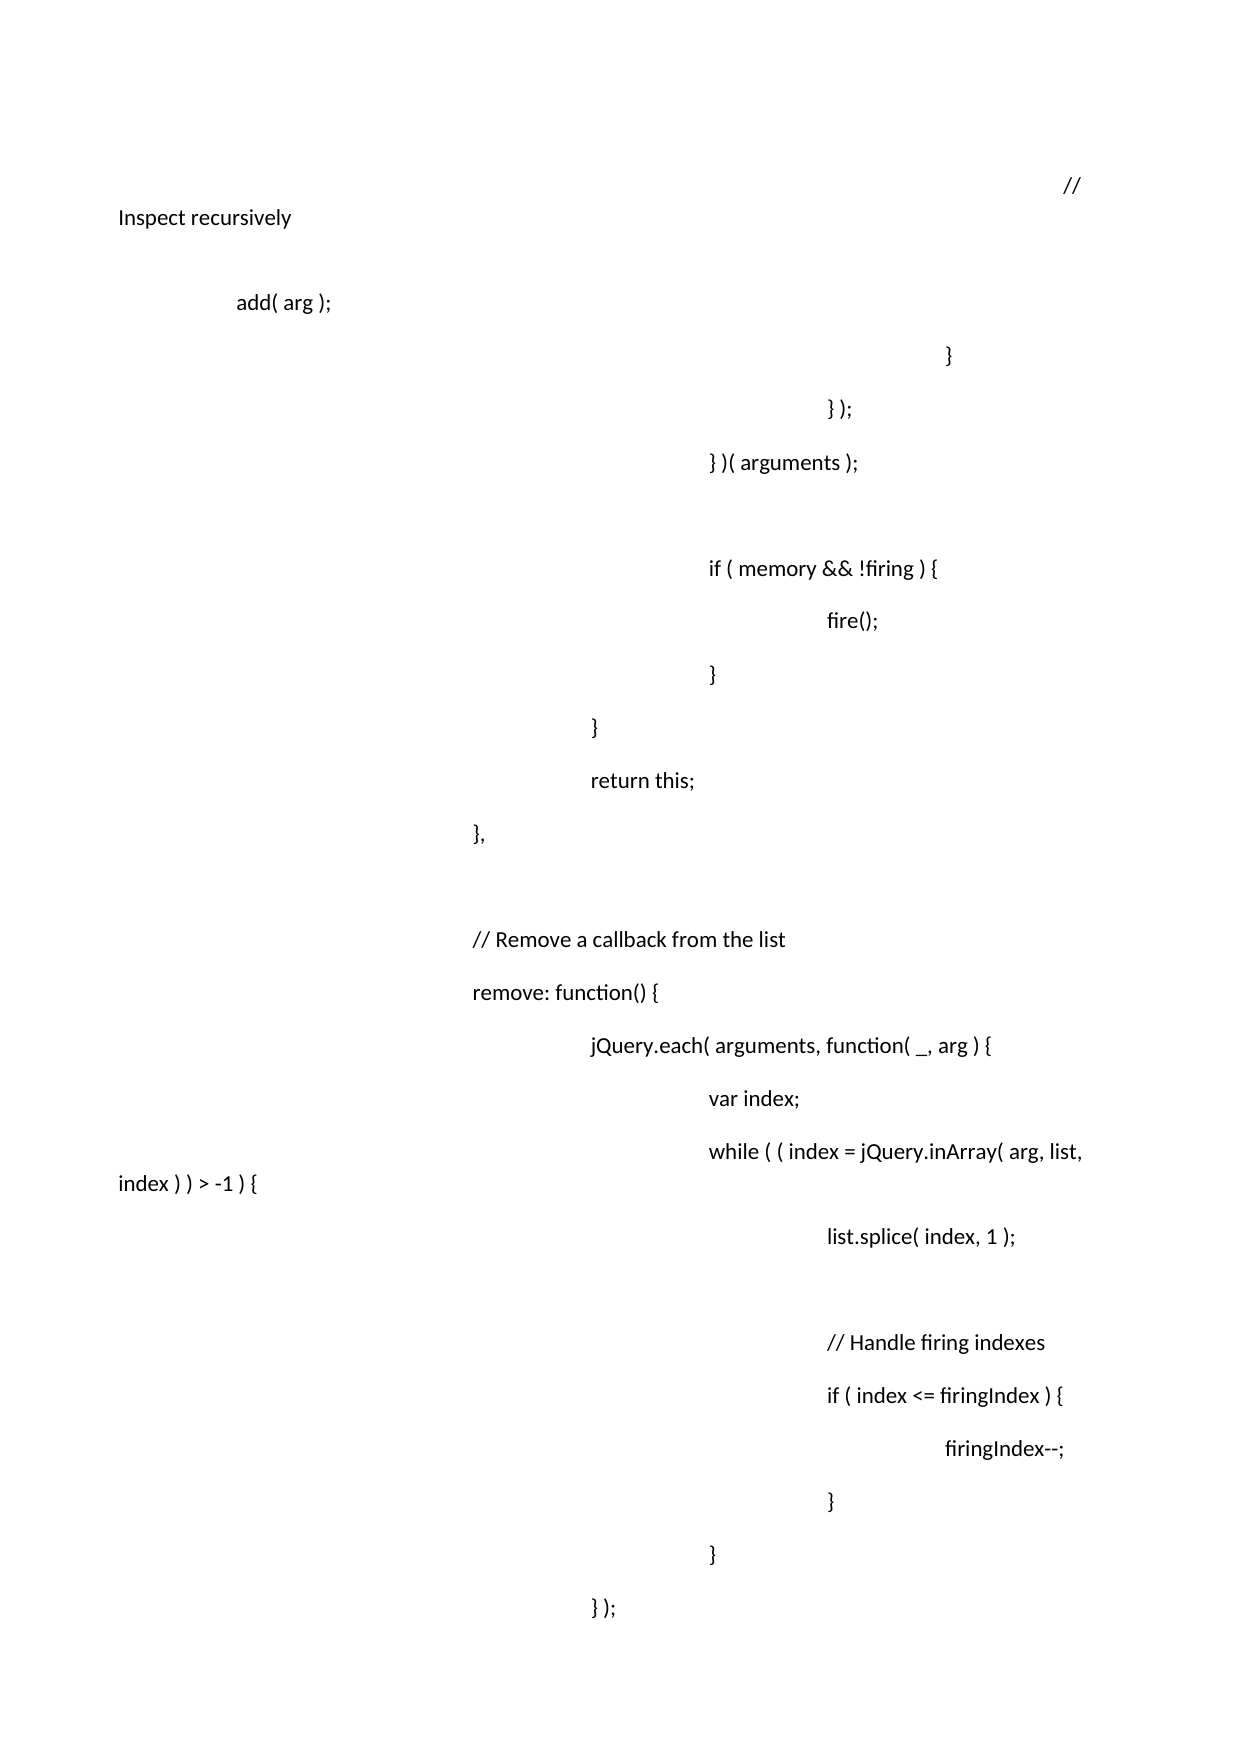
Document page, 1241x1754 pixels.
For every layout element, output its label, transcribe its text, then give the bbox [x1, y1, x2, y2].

text } [118, 713, 1122, 741]
text remove: function() { [118, 978, 1122, 1006]
text var index; [118, 1084, 1122, 1112]
text } [118, 1487, 1122, 1515]
text } [118, 342, 1122, 369]
text fire(); [118, 607, 1122, 635]
text if ( memory && !firing ) { [118, 554, 1122, 582]
text while ( ( index = jQuery.inArray( arg, list, index ) ) > -1 ) { [118, 1137, 1122, 1197]
text // Inspect recursively [118, 171, 1122, 231]
text }, [118, 819, 1122, 847]
text } ); [118, 394, 1122, 423]
text } ); [118, 1593, 1122, 1621]
text // Remove a callback from the list [118, 925, 1122, 953]
text add( arg ); [118, 256, 1122, 317]
text list.splice( index, 1 ); [118, 1222, 1122, 1250]
text jQuery.each( arguments, function( _, arg ) { [118, 1031, 1122, 1059]
text return this; [118, 766, 1122, 794]
text } [118, 1540, 1122, 1568]
text firingIndex--; [118, 1434, 1122, 1462]
text } [118, 660, 1122, 688]
text } )( arguments ); [118, 448, 1122, 476]
text if ( index <= firingIndex ) { [118, 1381, 1122, 1409]
text // Handle firing indexes [118, 1328, 1122, 1356]
